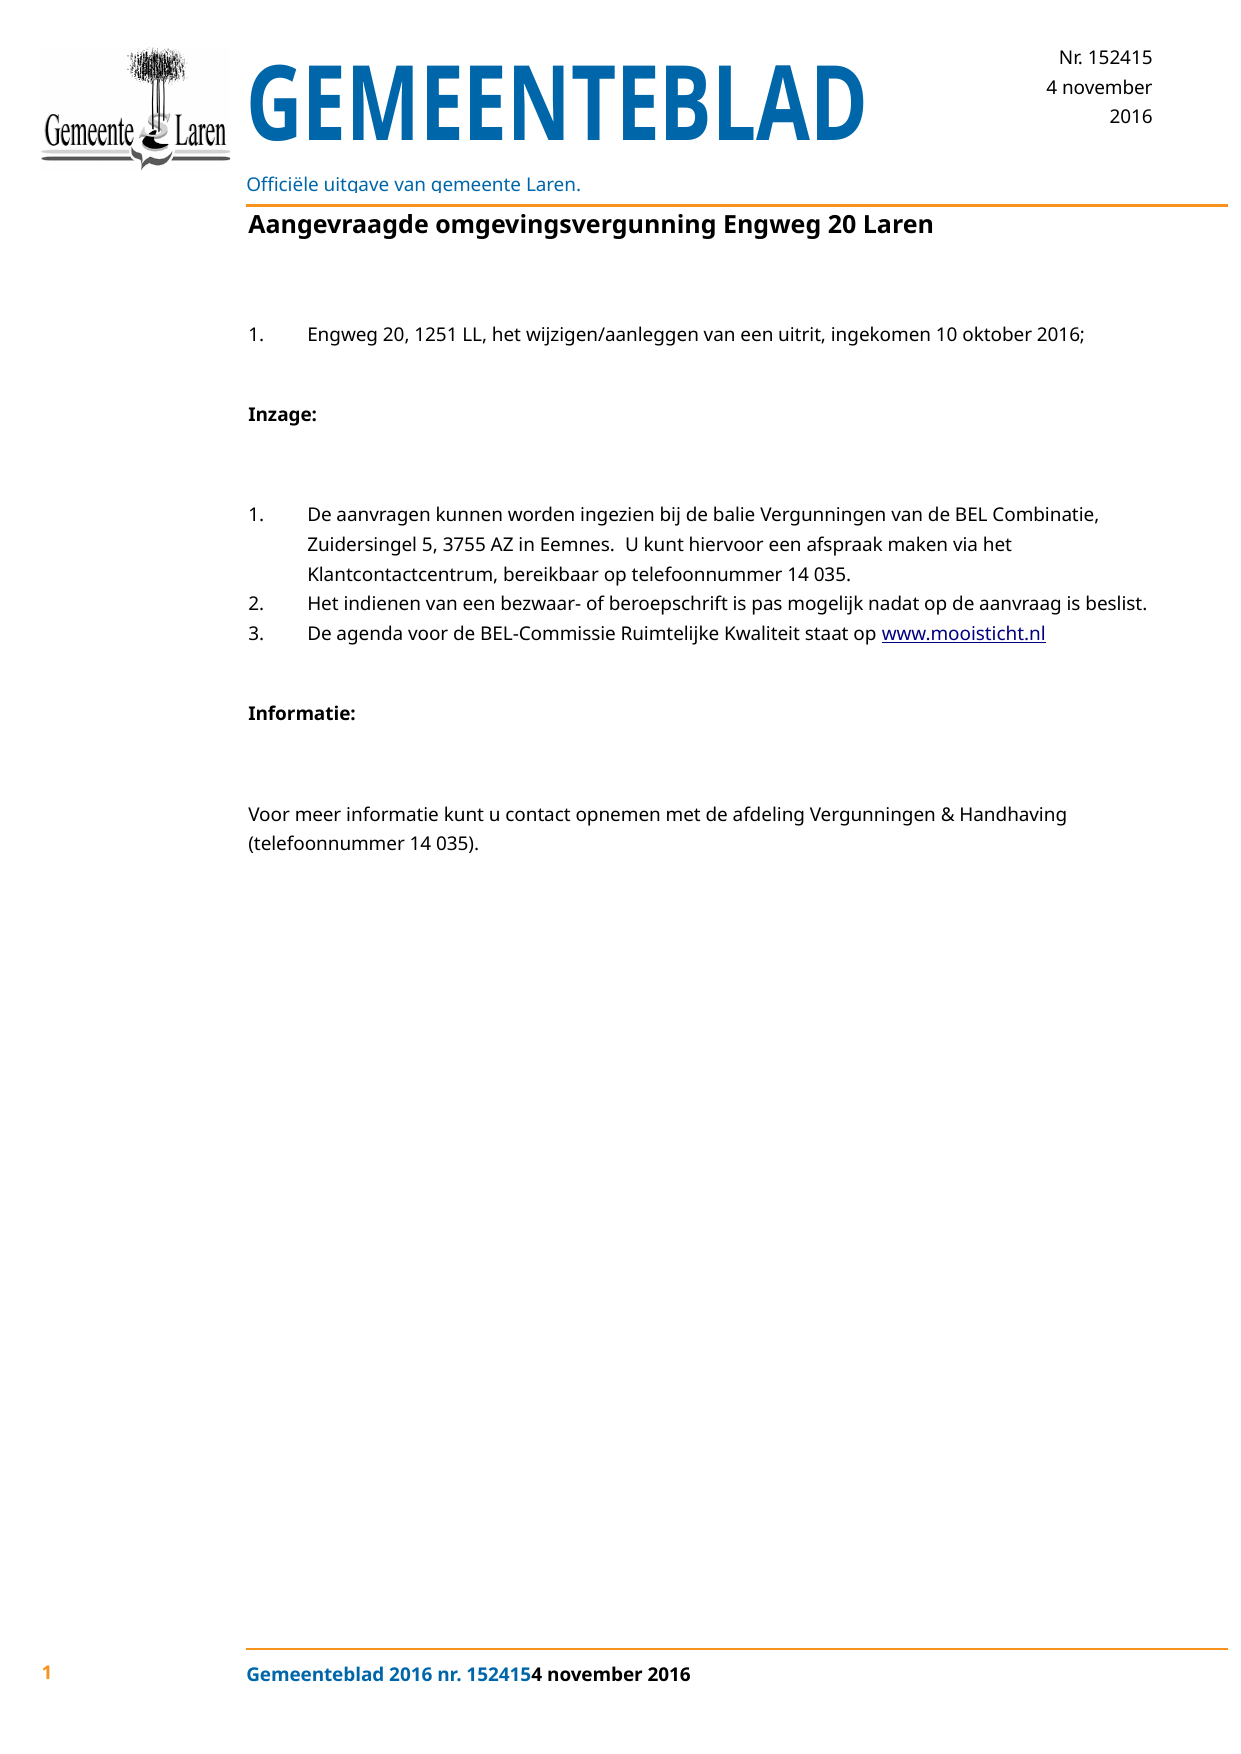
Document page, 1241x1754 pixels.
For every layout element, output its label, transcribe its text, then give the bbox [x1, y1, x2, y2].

text Informatie: [248, 700, 1152, 726]
picture [41, 47, 231, 172]
text Voor meer informatie kunt u contact opnemen met de afdeling Vergunningen & Handhaving (telefoonnummer 14 035). [248, 801, 1152, 856]
list Het indienen van een bezwaar- of beroepschrift is pas mogelijk nadat op de aanvraag is beslist. [248, 590, 1152, 616]
text Inzage: [248, 401, 1152, 426]
list Engweg 20, 1251 LL, het wijzigen/aanleggen van een uitrit, ingekomen 10 oktober 2016; [248, 321, 1152, 346]
text Aangevraagde omgevingsvergunning Engweg 20 Laren [248, 207, 1152, 241]
list De agenda voor de BEL-Commissie Ruimtelijke Kwaliteit staat op www.mooisticht.nl [248, 620, 1152, 646]
list De aanvragen kunnen worden ingezien bij de balie Vergunningen van de BEL Combinatie, Zuidersingel 5, 3755 AZ in Eemnes. U kunt hiervoor een afspraak maken via het Klantcontactcentrum, bereikbaar op telefoonnummer 14 035. [248, 502, 1152, 586]
